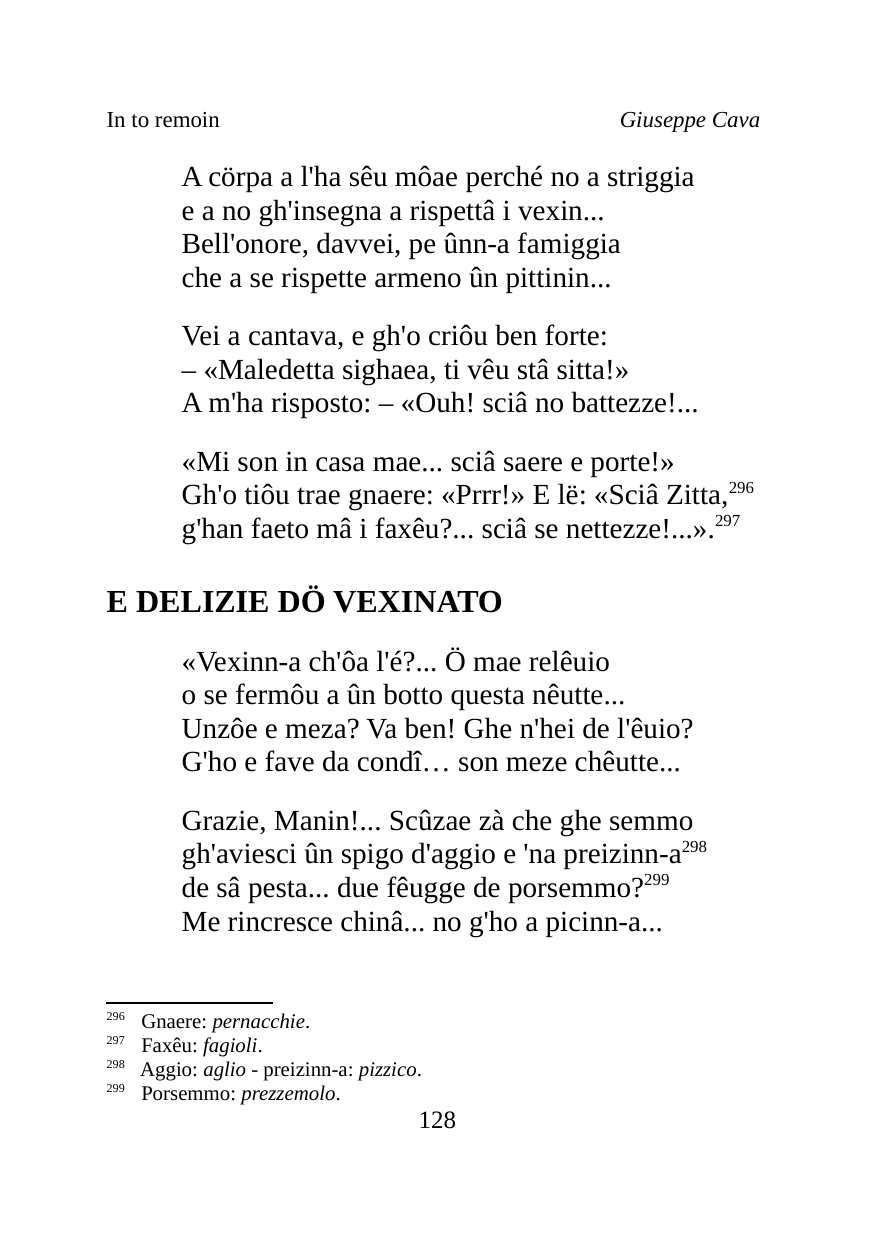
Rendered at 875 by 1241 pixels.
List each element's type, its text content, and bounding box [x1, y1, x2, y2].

text Faxêu: fagioli. [106, 1033, 768, 1057]
text Grazie, Manin!... Scûzae zà che ghe semmo gh'aviesci ûn spigo d'aggio e 'na preizinn-a de sâ pesta... due fêugge de porsemmo? Me rincresce chinâ... no g'ho a picinn-a... [181, 803, 768, 937]
text Gnaere: pernacchie. [106, 1009, 768, 1033]
text «Vexinn-a ch'ôa l'é?... Ö mae relêuio o se fermôu a ûn botto questa nêutte... Unzôe e meza? Va ben! Ghe n'hei de l'êuio? G'ho e fave da condî… son meze chêutte... [181, 644, 768, 778]
subtitle E DELIZIE DÖ VEXINATO [106, 582, 768, 619]
text Vei a cantava, e gh'o criôu ben forte: – «Maledetta sighaea, ti vêu stâ sitta!» A m'ha risposto: – «Ouh! sciâ no battezze!... [181, 318, 768, 419]
text A cörpa a l'ha sêu môae perché no a striggia e a no gh'insegna a rispettâ i vexin... Bell'onore, davvei, pe ûnn-a famiggia che a se rispette armeno ûn pittinin... [181, 159, 768, 293]
text Aggio: aglio - preizinn-a: pizzico. [106, 1057, 768, 1081]
text «Mi son in casa mae... sciâ saere e porte!» Gh'o tiôu trae gnaere: «Prrr!» E lë: «Sciâ Zitta, g'han faeto mâ i faxêu?... sciâ se nettezze!...». [181, 444, 768, 544]
text Porsemmo: prezzemolo. [106, 1081, 768, 1105]
